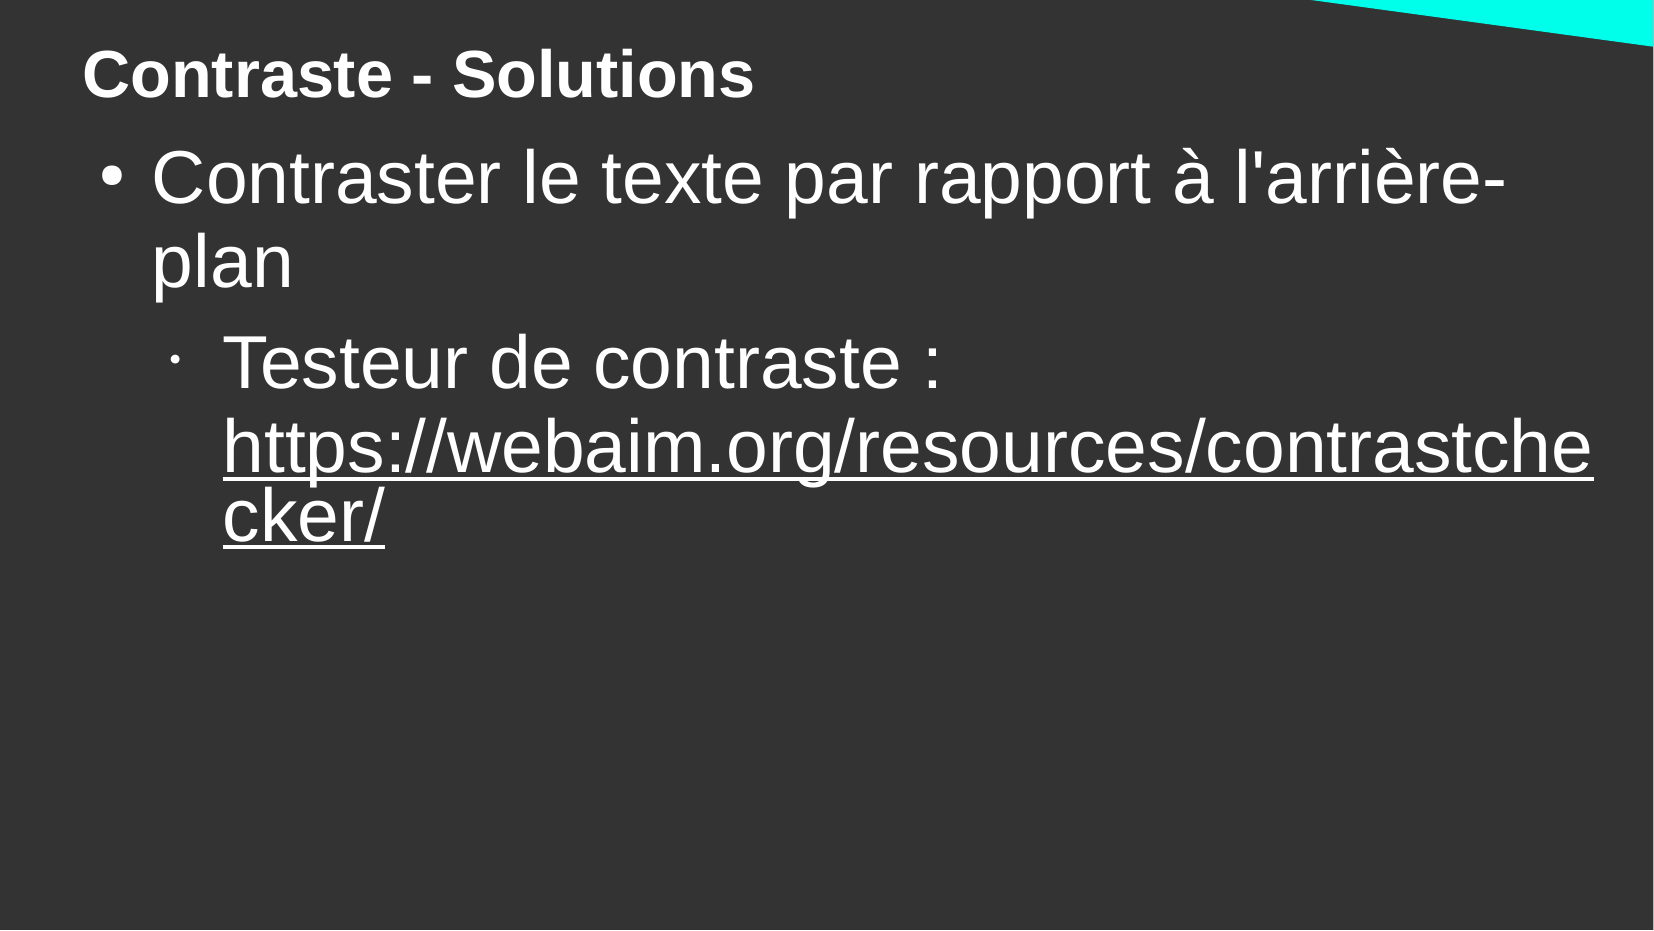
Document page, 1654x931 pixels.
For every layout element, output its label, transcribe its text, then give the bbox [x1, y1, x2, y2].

title Contraste - Solutions [82, 37, 1571, 114]
list Contraster le texte par rapport à l'arrière-plan Testeur de contraste : https://webaim.org/resources/contrastchecker/ [80, 135, 1620, 709]
text_box [1311, 0, 1654, 47]
